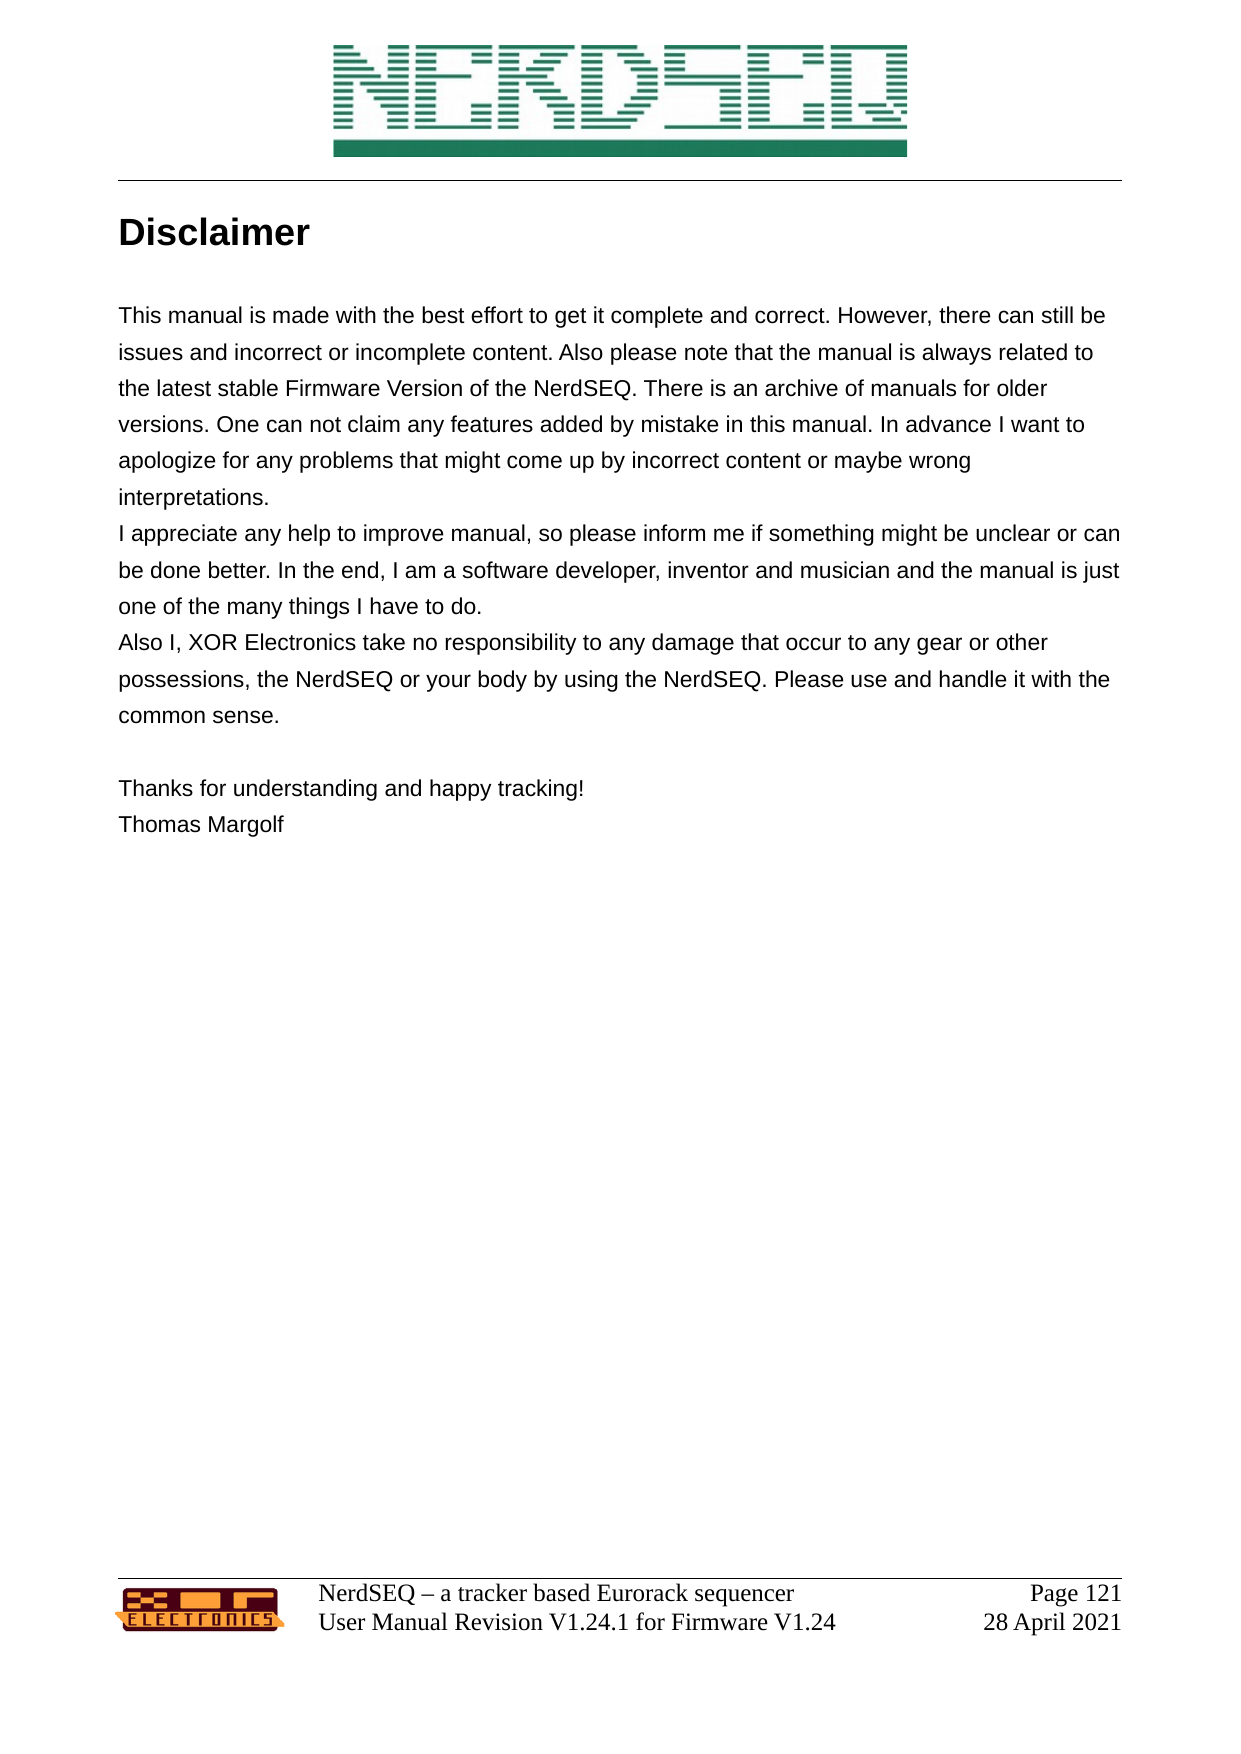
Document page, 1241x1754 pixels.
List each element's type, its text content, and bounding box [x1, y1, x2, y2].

text Thomas Margolf [118, 811, 1122, 837]
text Thanks for understanding and happy tracking! [118, 775, 1122, 801]
picture [115, 1584, 285, 1634]
text This manual is made with the best effort to get it complete and correct. However, there can still be issues and incorrect or incomplete content. Also please note that the manual is always related to the latest stable Firmware Version of the NerdSEQ. There is an archive of manuals for older versions. One can not claim any features added by mistake in this manual. In advance I want to apologize for any problems that might come up by incorrect content or maybe wrong interpretations. [118, 302, 1122, 510]
text Also I, XOR Electronics take no responsibility to any damage that occur to any gear or other possessions, the NerdSEQ or your body by using the NerdSEQ. Please use and handle it with the common sense. [118, 629, 1122, 728]
picture [333, 45, 908, 157]
text I appreciate any help to improve manual, so please inform me if something might be unclear or can be done better. In the end, I am a software developer, inventor and musician and the manual is just one of the many things I have to do. [118, 520, 1122, 619]
subtitle Disclaimer [118, 209, 1122, 253]
